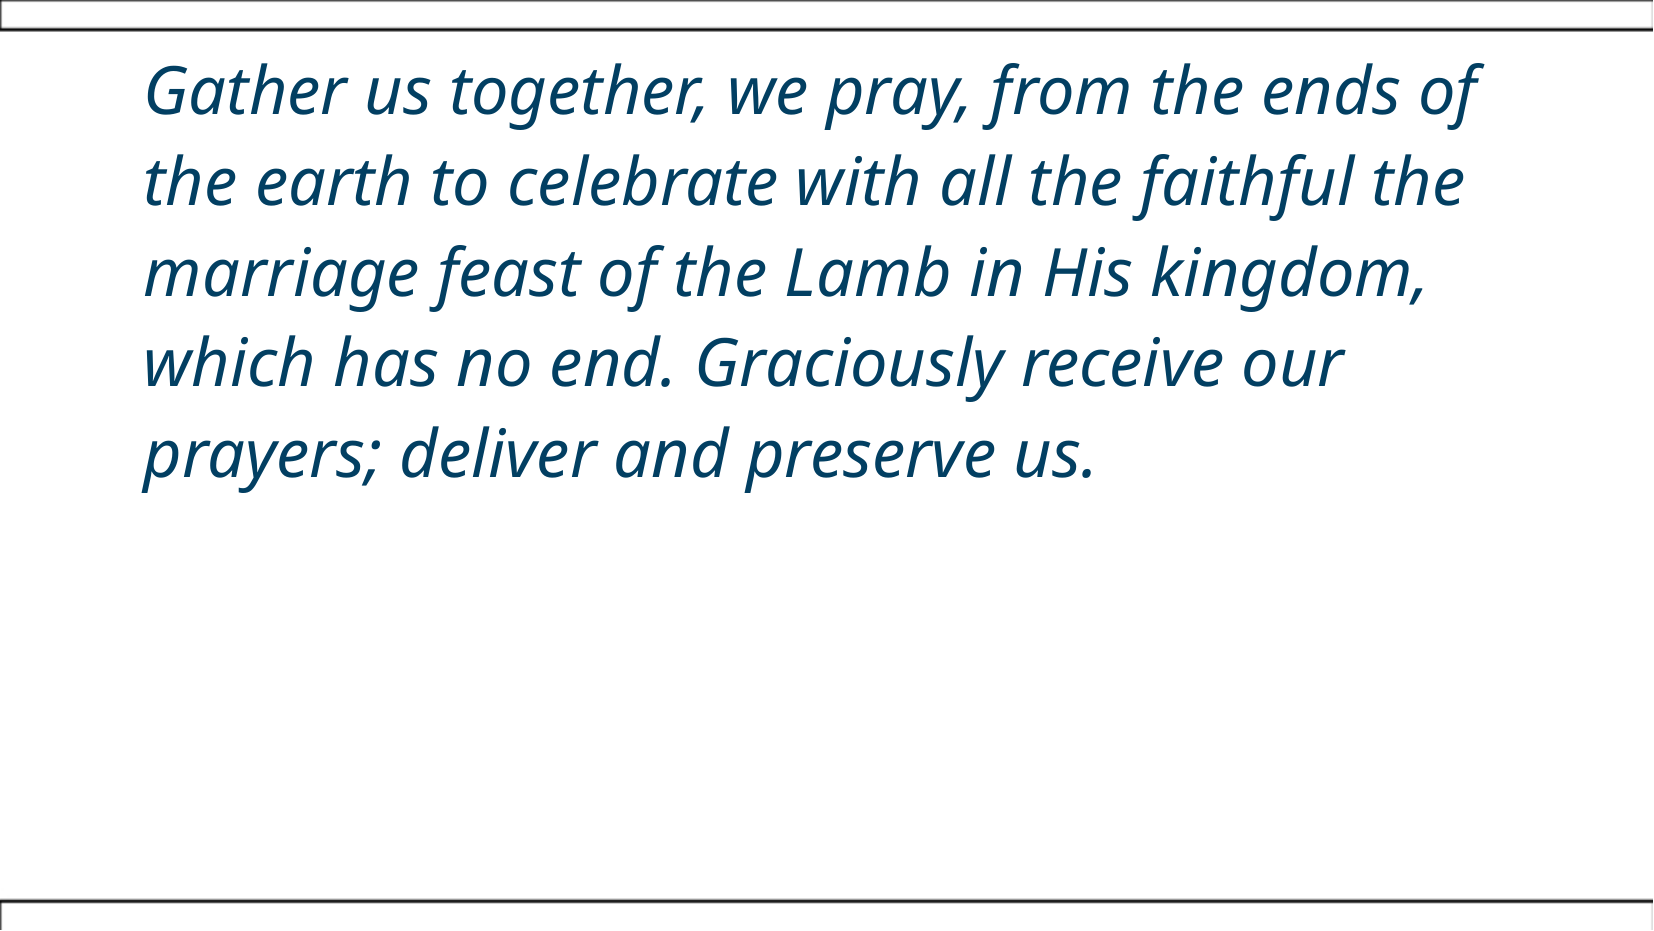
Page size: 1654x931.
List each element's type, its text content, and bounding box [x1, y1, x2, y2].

text_box Gather us together, we pray, from the ends of the earth to celebrate with all the faithful the marriage feast of the Lamb in His kingdom, which has no end. Graciously receive our prayers; deliver and preserve us. [60, 35, 1591, 495]
picture [0, 0, 1653, 930]
